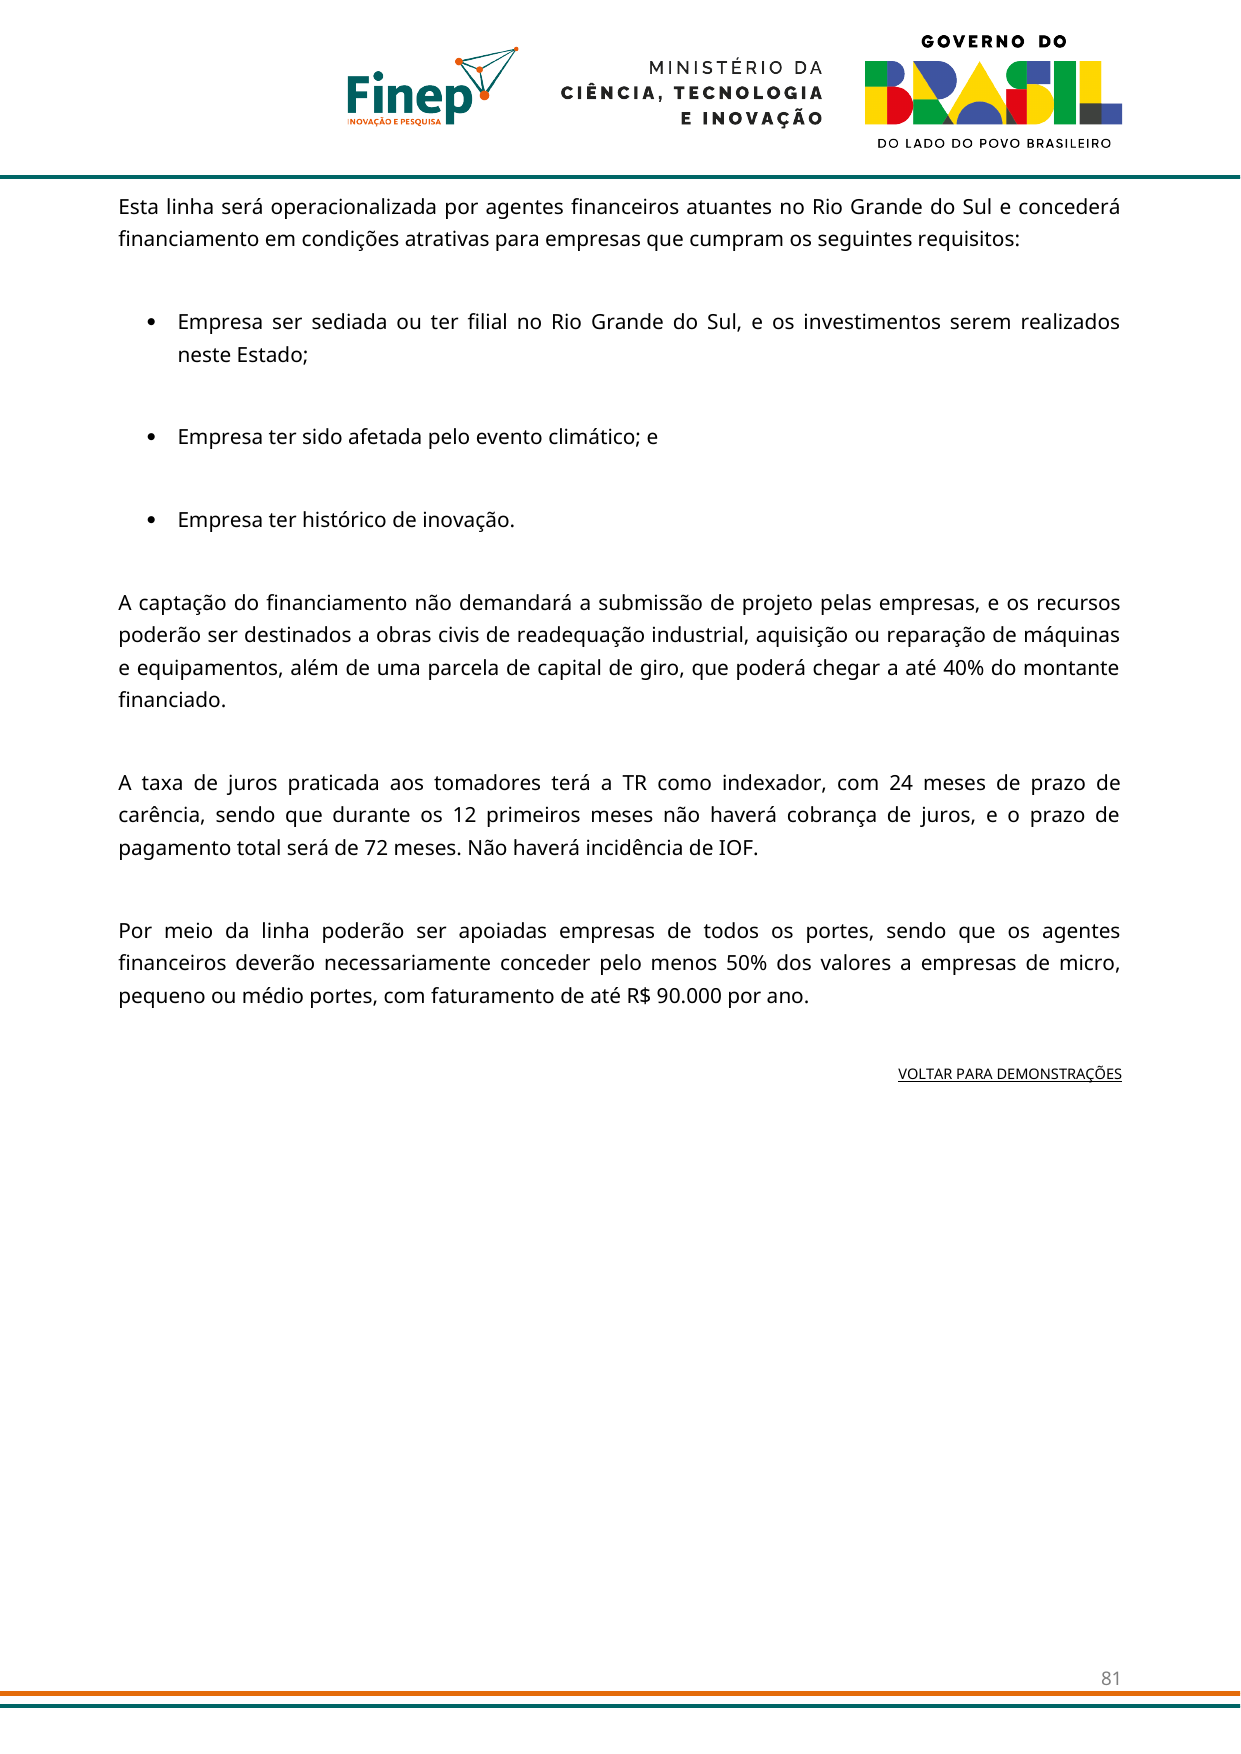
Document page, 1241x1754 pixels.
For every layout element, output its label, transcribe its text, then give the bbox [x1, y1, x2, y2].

text A captação do financiamento não demandará a submissão de projeto pelas empresas, e os recursos poderão ser destinados a obras civis de readequação industrial, aquisição ou reparação de máquinas e equipamentos, além de uma parcela de capital de giro, que poderá chegar a até 40% do montante financiado. [118, 588, 1122, 714]
text Voltar para demonstrações [118, 1064, 1122, 1083]
list Empresa ter sido afetada pelo evento climático; e [148, 422, 1122, 451]
text Esta linha será operacionalizada por agentes financeiros atuantes no Rio Grande do Sul e concederá financiamento em condições atrativas para empresas que cumpram os seguintes requisitos: [118, 192, 1122, 253]
list Empresa ter histórico de inovação. [148, 505, 1122, 533]
text A taxa de juros praticada aos tomadores terá a TR como indexador, com 24 meses de prazo de carência, sendo que durante os 12 primeiros meses não haverá cobrança de juros, e o prazo de pagamento total será de 72 meses. Não haverá incidência de IOF. [118, 768, 1122, 862]
text Por meio da linha poderão ser apoiadas empresas de todos os portes, sendo que os agentes financeiros deverão necessariamente conceder pelo menos 50% dos valores a empresas de micro, pequeno ou médio portes, com faturamento de até R$ 90.000 por ano. [118, 916, 1122, 1009]
list Empresa ser sediada ou ter filial no Rio Grande do Sul, e os investimentos serem realizados neste Estado; [148, 307, 1122, 368]
